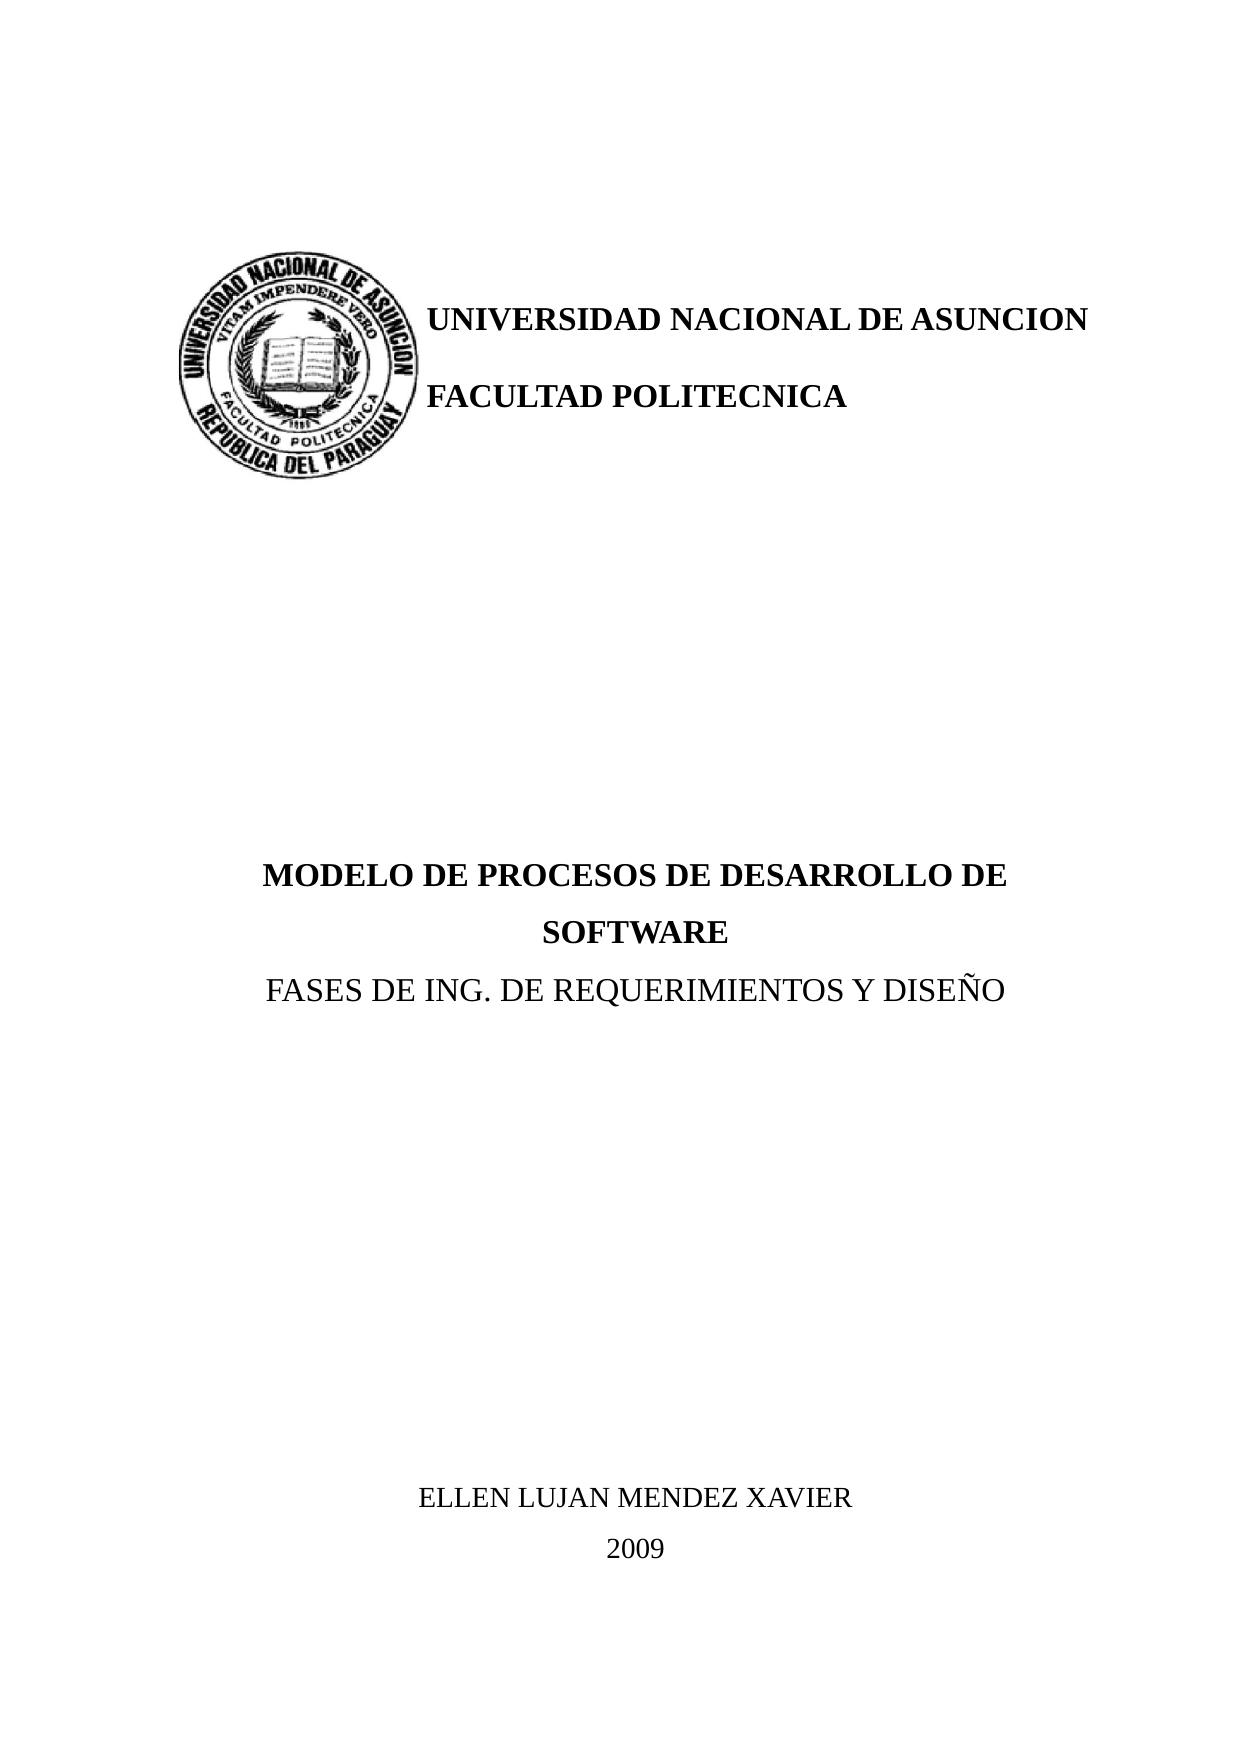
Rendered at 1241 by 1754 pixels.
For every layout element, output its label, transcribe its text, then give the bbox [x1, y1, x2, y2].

text 2009 [177, 1531, 1093, 1564]
picture [178, 246, 427, 491]
text ELLEN LUJAN MENDEZ XAVIER [177, 1480, 1093, 1514]
text FACULTAD POLITECNICA [427, 376, 1093, 414]
text FASES DE ING. DE REQUERIMIENTOS Y DISEÑO [177, 970, 1093, 1008]
text UNIVERSIDAD NACIONAL DE ASUNCION [427, 299, 1093, 338]
text MODELO DE PROCESOS DE DESARROLLO DE SOFTWARE [177, 855, 1093, 951]
